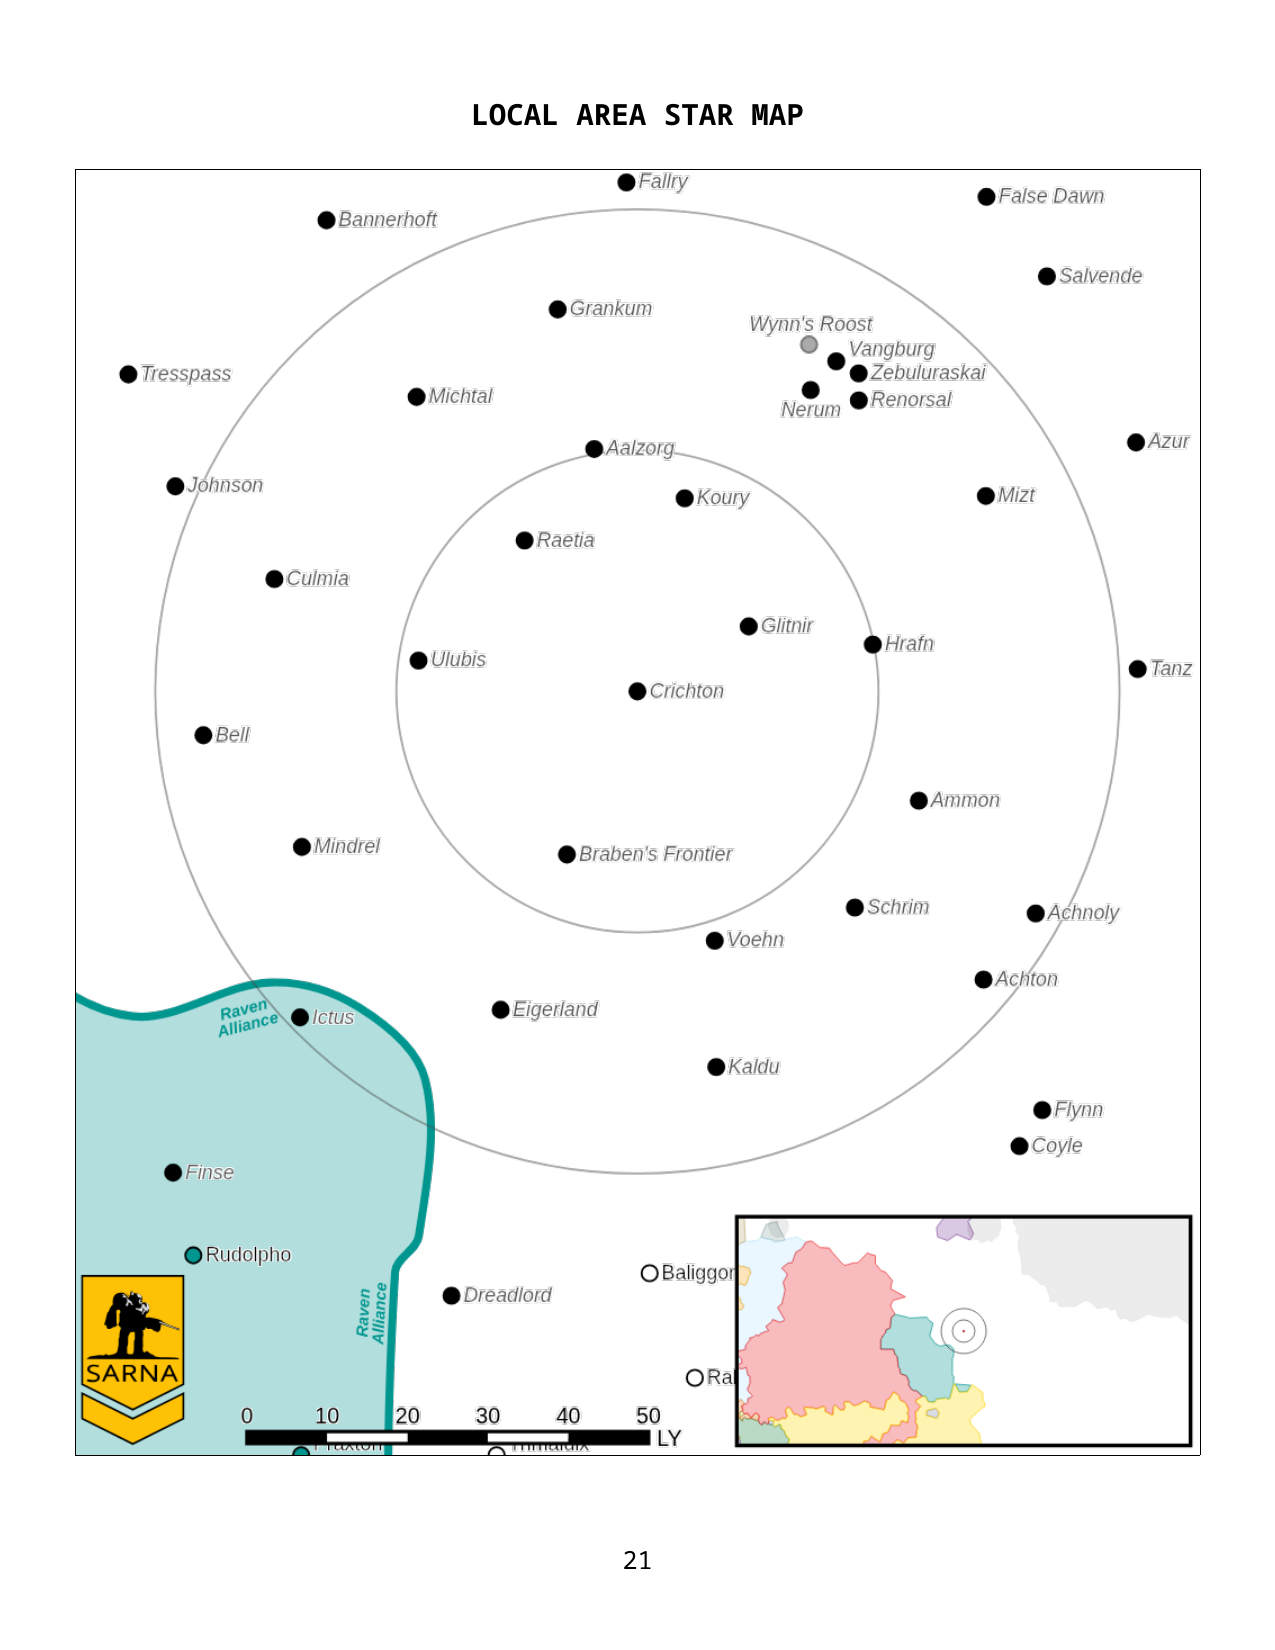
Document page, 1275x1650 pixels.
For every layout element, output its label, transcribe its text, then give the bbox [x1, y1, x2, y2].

subtitle LOCAL AREA STAR MAP [73, 94, 1201, 134]
picture [76, 170, 1200, 1455]
